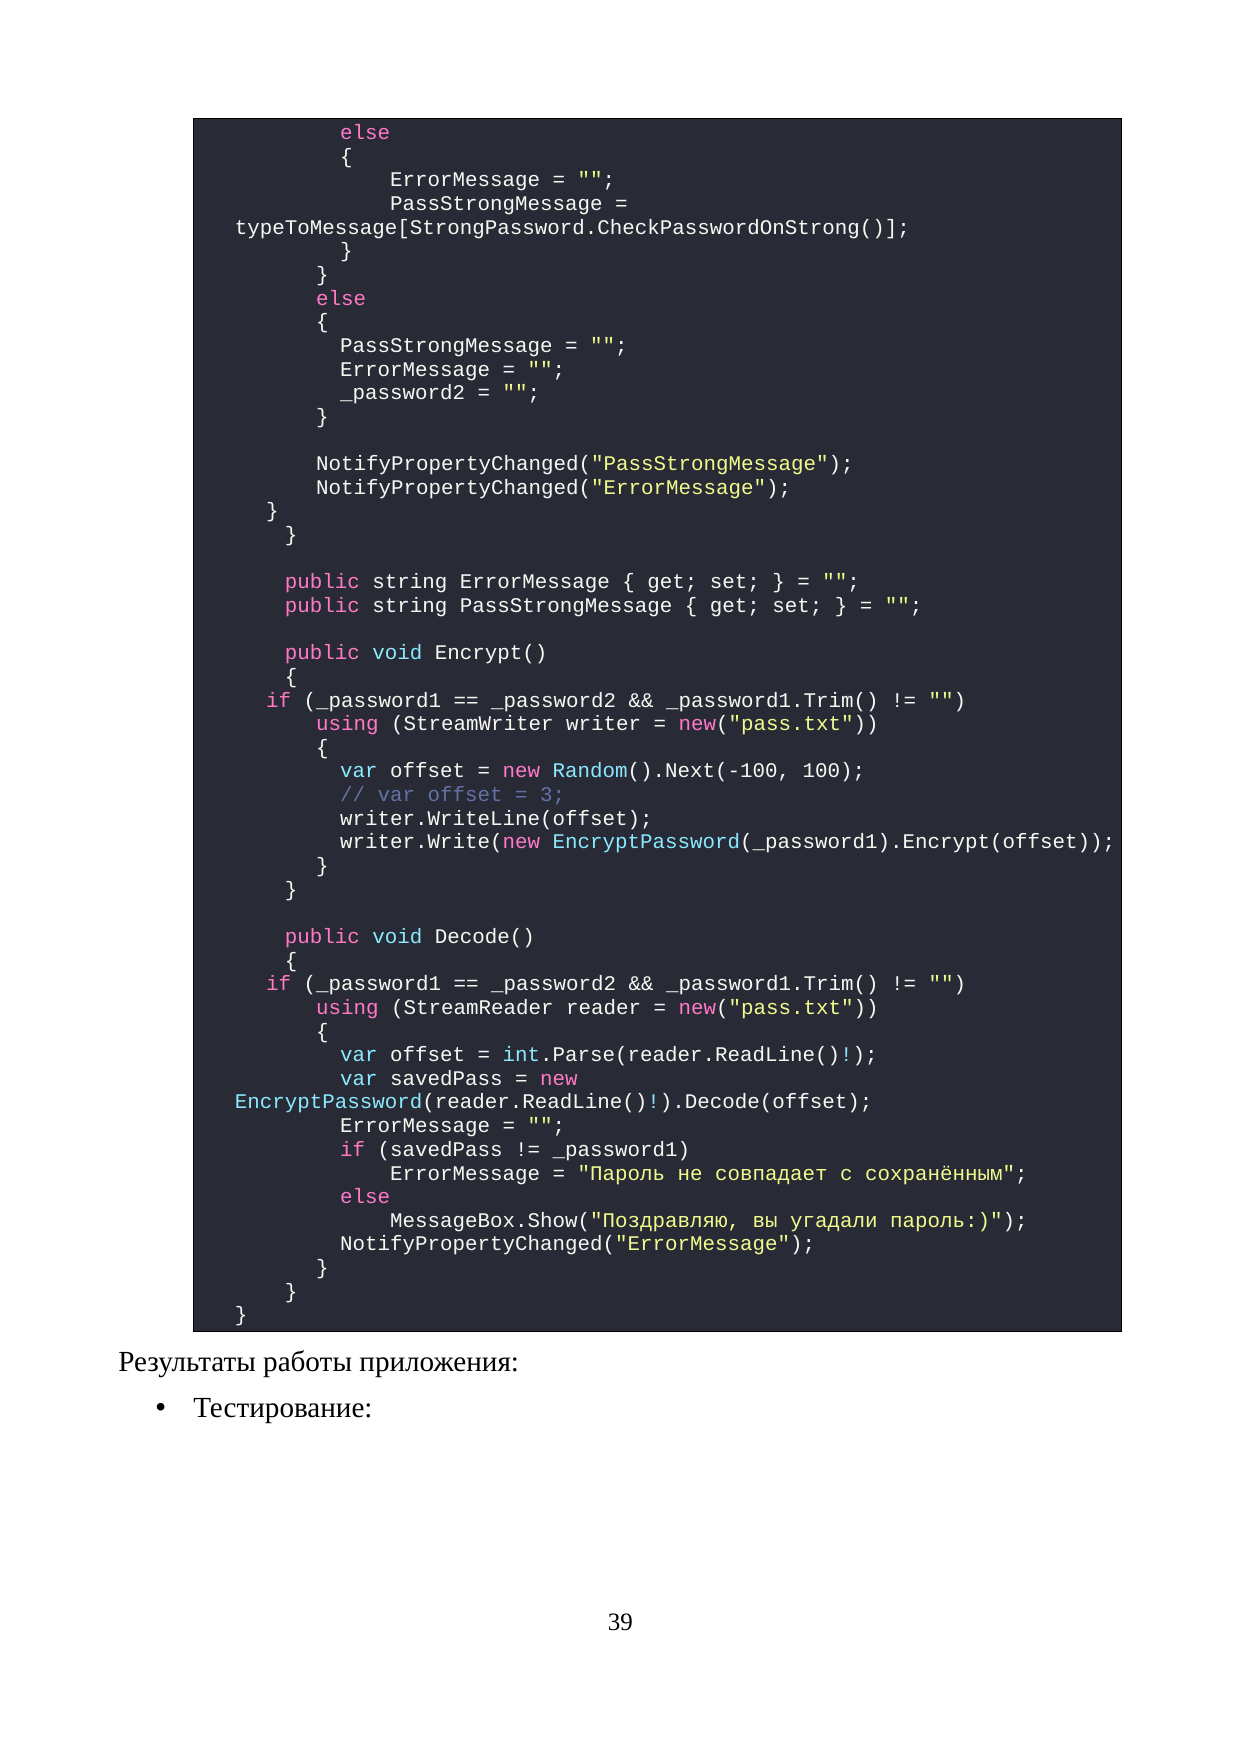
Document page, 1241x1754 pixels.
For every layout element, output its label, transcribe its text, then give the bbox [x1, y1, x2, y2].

list ErrorMessage = ""; [194, 1111, 1121, 1135]
list MessageBox.Show("Поздравляю, вы угадали пароль:)"); [194, 1206, 1121, 1229]
list } [194, 1300, 1121, 1331]
list _password2 = ""; [194, 378, 1121, 402]
list { [194, 662, 1121, 686]
list if (_password1 == _password2 && _password1.Trim() != "") [194, 686, 1121, 709]
list } [194, 496, 1121, 520]
list public string PassStrongMessage { get; set; } = ""; [194, 591, 1121, 615]
list } [194, 875, 1121, 898]
list PassStrongMessage = typeToMessage[StrongPassword.CheckPasswordOnStrong()]; [194, 189, 1121, 236]
list var offset = new Random().Next(-100, 100); [194, 757, 1121, 780]
list var offset = int.Parse(reader.ReadLine()!); [194, 1040, 1121, 1064]
list else [194, 119, 1121, 142]
list PassStrongMessage = ""; [194, 331, 1121, 354]
list } [194, 236, 1121, 260]
list Тестирование: [156, 1390, 1122, 1424]
list { [194, 733, 1121, 757]
list NotifyPropertyChanged("ErrorMessage"); [194, 473, 1121, 496]
list writer.Write(new EncryptPassword(_password1).Encrypt(offset)); [194, 827, 1121, 851]
list using (StreamReader reader = new("pass.txt")) [194, 993, 1121, 1017]
list ErrorMessage = ""; [194, 354, 1121, 378]
list } [194, 851, 1121, 875]
list { [194, 142, 1121, 165]
list if (_password1 == _password2 && _password1.Trim() != "") [194, 969, 1121, 993]
list NotifyPropertyChanged("ErrorMessage"); [194, 1229, 1121, 1253]
list } [194, 260, 1121, 284]
text Результаты работы приложения: [118, 1344, 1122, 1378]
list } [194, 1277, 1121, 1300]
list } [194, 402, 1121, 426]
list ErrorMessage = ""; [194, 165, 1121, 189]
list public void Decode() [194, 922, 1121, 946]
list } [194, 520, 1121, 544]
list // var offset = 3; [194, 780, 1121, 804]
list { [194, 946, 1121, 969]
list else [194, 1182, 1121, 1206]
list public void Encrypt() [194, 638, 1121, 662]
list public string ErrorMessage { get; set; } = ""; [194, 567, 1121, 591]
list writer.WriteLine(offset); [194, 804, 1121, 827]
list else [194, 284, 1121, 307]
list { [194, 1017, 1121, 1040]
list } [194, 1253, 1121, 1277]
list using (StreamWriter writer = new("pass.txt")) [194, 709, 1121, 733]
list { [194, 307, 1121, 331]
list NotifyPropertyChanged("PassStrongMessage"); [194, 449, 1121, 473]
list ErrorMessage = "Пароль не совпадает с сохранённым"; [194, 1158, 1121, 1182]
list var savedPass = new EncryptPassword(reader.ReadLine()!).Decode(offset); [194, 1064, 1121, 1111]
list if (savedPass != _password1) [194, 1135, 1121, 1158]
